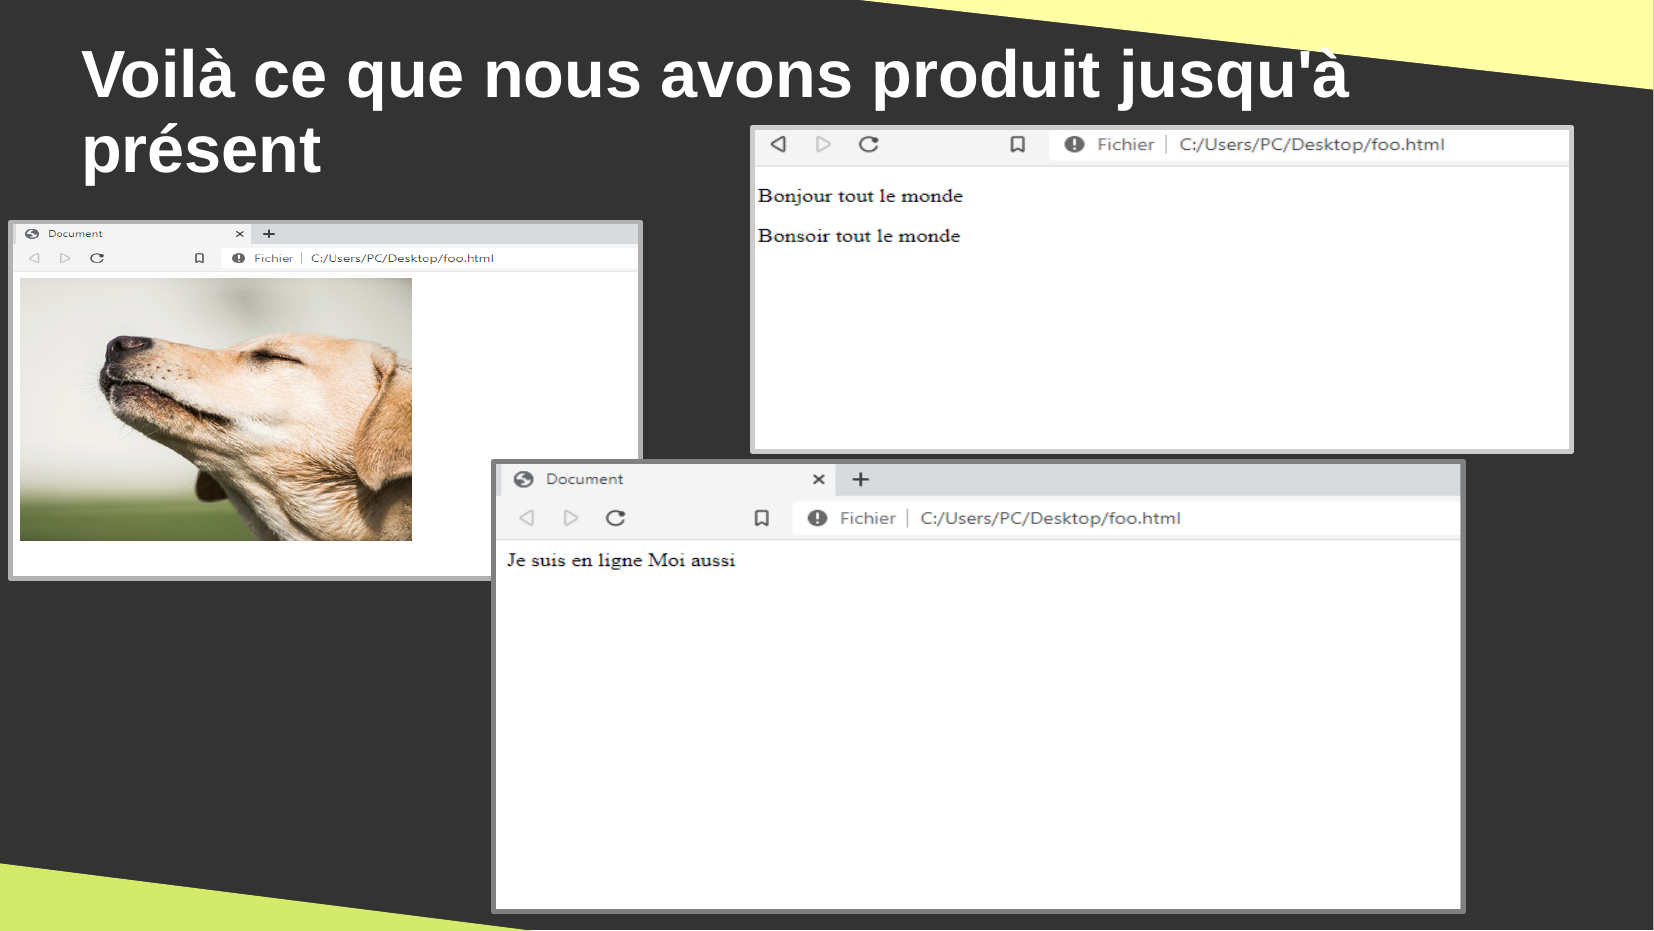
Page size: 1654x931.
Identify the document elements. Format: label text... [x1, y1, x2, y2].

picture [496, 463, 1461, 910]
picture [13, 224, 638, 577]
picture [754, 187, 1570, 449]
title Voilà ce que nous avons produit jusqu'à présent [81, 37, 1570, 187]
text_box [0, 863, 535, 931]
text_box [859, 0, 1654, 90]
